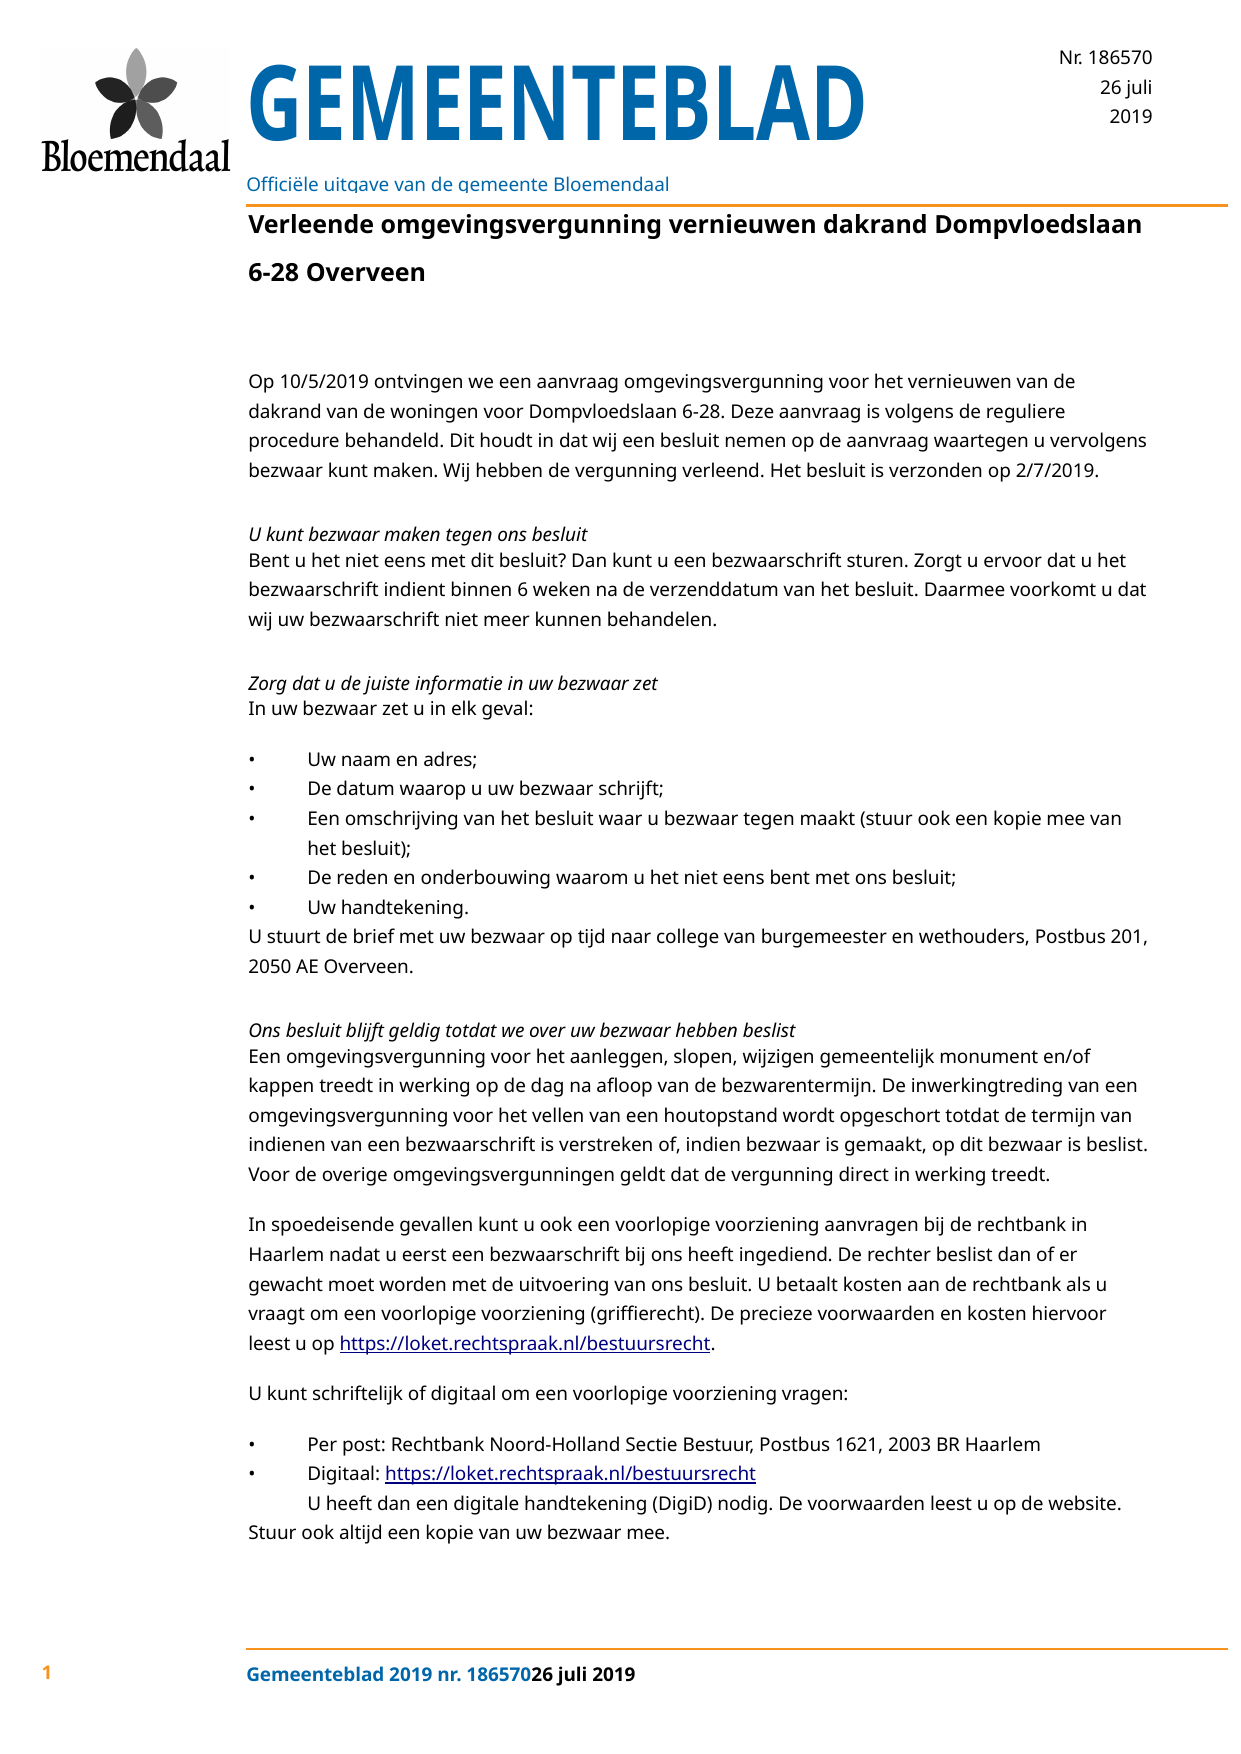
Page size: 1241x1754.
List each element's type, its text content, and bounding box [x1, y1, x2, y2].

text Verleende omgevingsvergunning vernieuwen dakrand Dompvloedslaan 6-28 Overveen [248, 207, 1152, 288]
picture [41, 47, 231, 172]
text U stuurt de brief met uw bezwaar op tijd naar college van burgemeester en wethouders, Postbus 201, 2050 AE Overveen. [248, 923, 1152, 979]
text Stuur ook altijd een kopie van uw bezwaar mee. [248, 1519, 1152, 1545]
text U kunt bezwaar maken tegen ons besluit [248, 521, 1152, 547]
text Op 10/5/2019 ontvingen we een aanvraag omgevingsvergunning voor het vernieuwen van de dakrand van de woningen voor Dompvloedslaan 6-28. Deze aanvraag is volgens de reguliere procedure behandeld. Dit houdt in dat wij een besluit nemen op de aanvraag waartegen u vervolgens bezwaar kunt maken. Wij hebben de vergunning verleend. Het besluit is verzonden op 2/7/2019. [248, 368, 1152, 483]
text U kunt schriftelijk of digitaal om een voorlopige voorziening vragen: [248, 1380, 1152, 1406]
text Een omgevingsvergunning voor het aanleggen, slopen, wijzigen gemeentelijk monument en/of kappen treedt in werking op de dag na afloop van de bezwarentermijn. De inwerkingtreding van een omgevingsvergunning voor het vellen van een houtopstand wordt opgeschort totdat de termijn van indienen van een bezwaarschrift is verstreken of, indien bezwaar is gemaakt, op dit bezwaar is beslist. Voor de overige omgevingsvergunningen geldt dat de vergunning direct in werking treedt. [248, 1043, 1152, 1187]
text Ons besluit blijft geldig totdat we over uw bezwaar hebben beslist [248, 1017, 1152, 1043]
list Uw naam en adres; [248, 746, 1152, 772]
text In uw bezwaar zet u in elk geval: [248, 696, 1152, 721]
list De reden en onderbouwing waarom u het niet eens bent met ons besluit; [248, 864, 1152, 890]
list Digitaal: https://loket.rechtspraak.nl/bestuursrecht [248, 1460, 1152, 1486]
list U heeft dan een digitale handtekening (DigiD) nodig. De voorwaarden leest u op de website. [248, 1490, 1152, 1516]
text Zorg dat u de juiste informatie in uw bezwaar zet [248, 670, 1152, 696]
list Een omschrijving van het besluit waar u bezwaar tegen maakt (stuur ook een kopie mee van het besluit); [248, 805, 1152, 861]
text In spoedeisende gevallen kunt u ook een voorlopige voorziening aanvragen bij de rechtbank in Haarlem nadat u eerst een bezwaarschrift bij ons heeft ingediend. De rechter beslist dan of er gewacht moet worden met de uitvoering van ons besluit. U betaalt kosten aan de rechtbank als u vraagt om een voorlopige voorziening (griffierecht). De precieze voorwaarden en kosten hiervoor leest u op https://loket.rechtspraak.nl/bestuursrecht. [248, 1212, 1152, 1356]
list Uw handtekening. [248, 894, 1152, 920]
text Bent u het niet eens met dit besluit? Dan kunt u een bezwaarschrift sturen. Zorgt u ervoor dat u het bezwaarschrift indient binnen 6 weken na de verzenddatum van het besluit. Daarmee voorkomt u dat wij uw bezwaarschrift niet meer kunnen behandelen. [248, 547, 1152, 632]
list De datum waarop u uw bezwaar schrijft; [248, 776, 1152, 801]
list Per post: Rechtbank Noord-Holland Sectie Bestuur, Postbus 1621, 2003 BR Haarlem [248, 1431, 1152, 1456]
